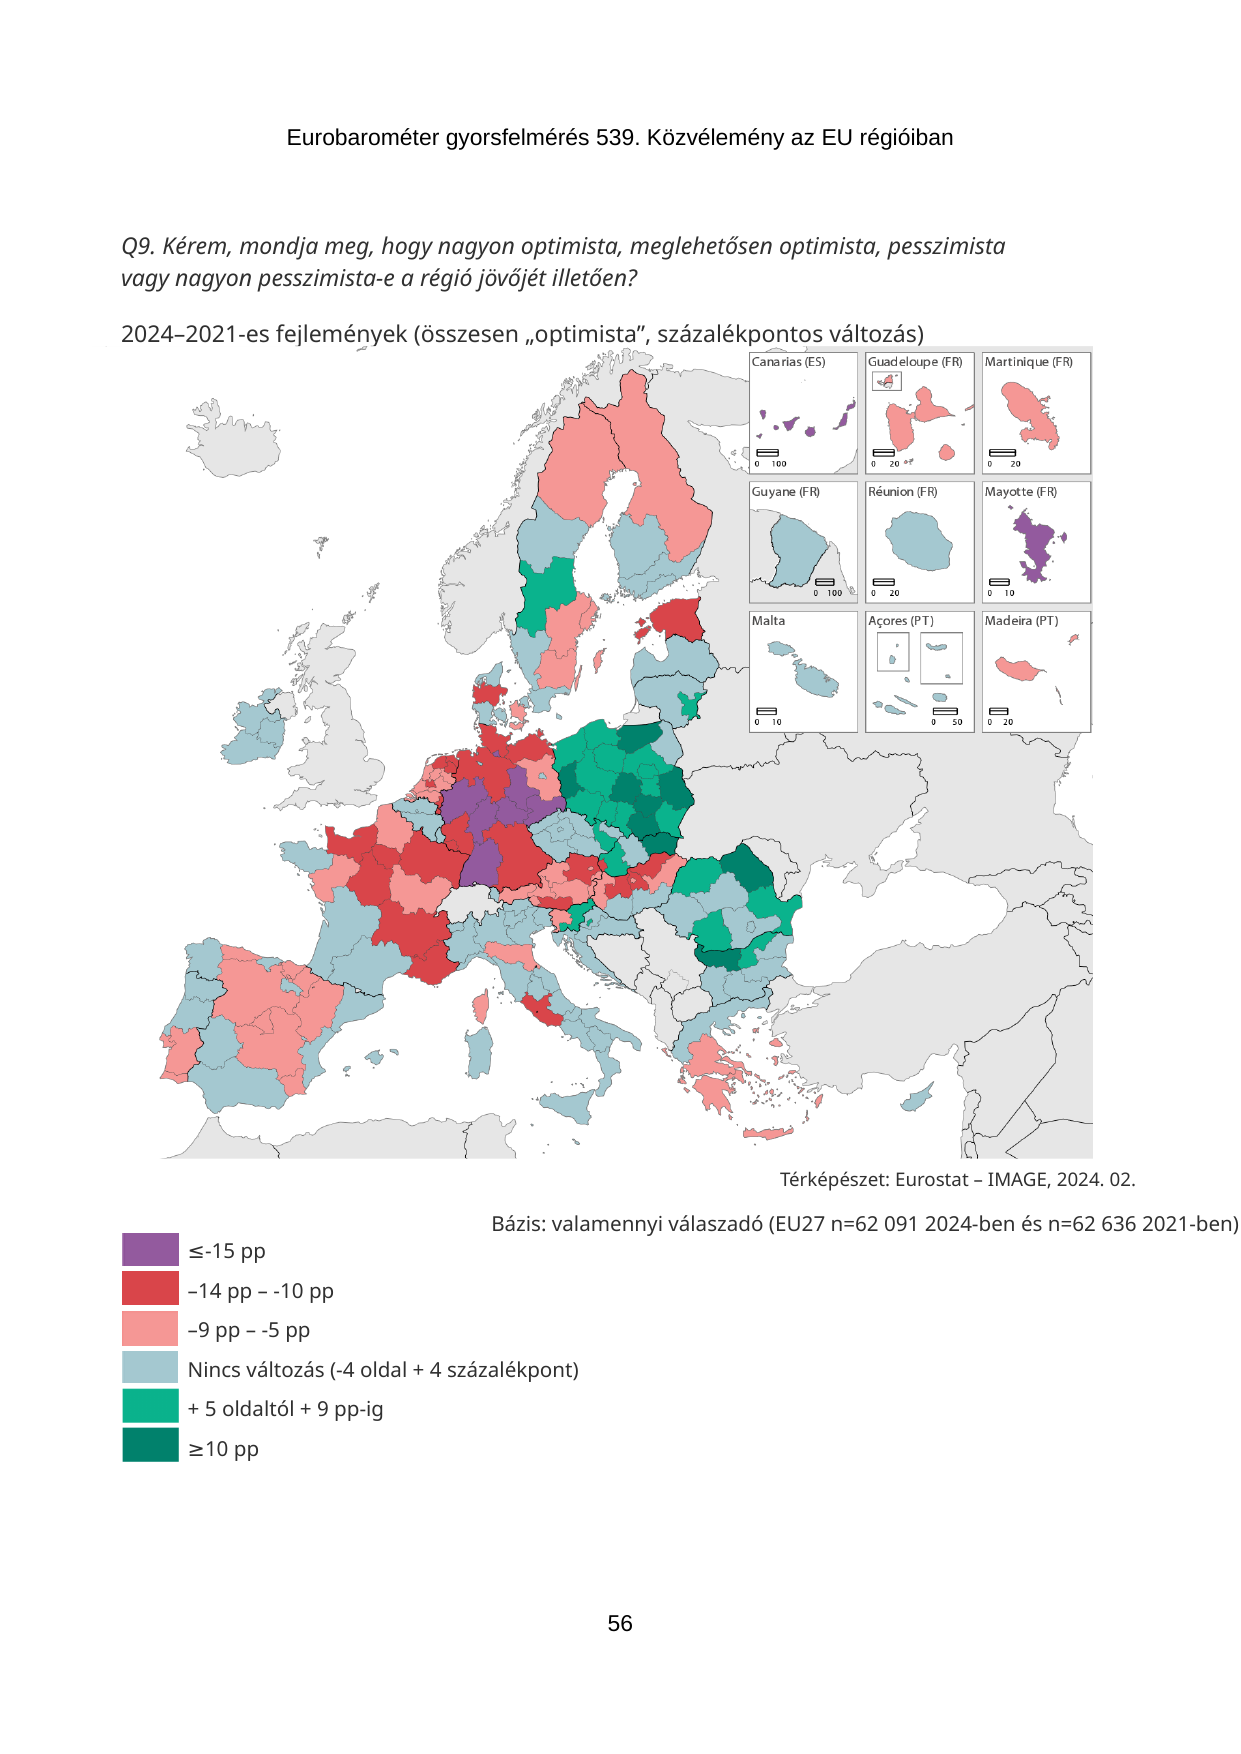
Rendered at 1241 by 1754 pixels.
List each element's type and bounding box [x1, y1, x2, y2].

picture [123, 1428, 178, 1461]
picture [122, 1233, 179, 1266]
picture [122, 1271, 179, 1305]
picture [122, 1351, 178, 1383]
picture [123, 1389, 178, 1422]
picture [92, 343, 1093, 1170]
picture [122, 1311, 178, 1346]
